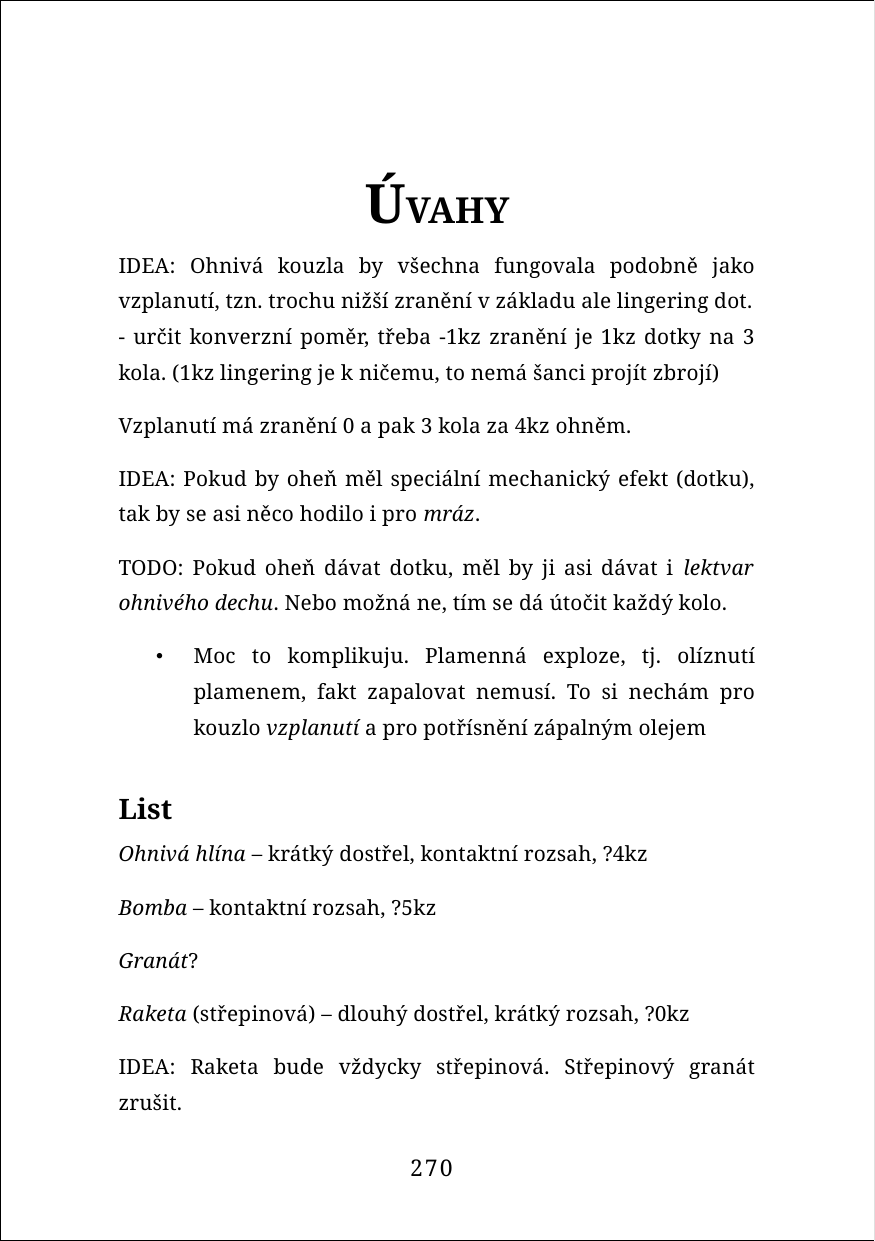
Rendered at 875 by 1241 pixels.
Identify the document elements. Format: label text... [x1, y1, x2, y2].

text Raketa (střepinová) – dlouhý dostřel, krátký rozsah, ?0kz [118, 999, 756, 1028]
text IDEA: Raketa bude vždycky střepinová. Střepinový granát zrušit. [118, 1052, 756, 1116]
text Vzplanutí má zranění 0 a pak 3 kola za 4kz ohněm. [118, 411, 756, 439]
text TODO: Pokud oheň dávat dotku, měl by ji asi dávat i lektvar ohnivého dechu. Nebo možná ne, tím se dá útočit každý kolo. [118, 553, 756, 617]
subtitle List [118, 789, 756, 828]
text Bomba – kontaktní rozsah, ?5kz [118, 893, 756, 921]
text Granát? [118, 946, 756, 974]
text IDEA: Pokud by oheň měl speciální mechanický efekt (dotku), tak by se asi něco hodilo i pro mráz. [118, 464, 756, 528]
text Ohnivá hlína – krátký dostřel, kontaktní rozsah, ?4kz [118, 839, 756, 868]
text IDEA: Ohnivá kouzla by všechna fungovala podobně jako vzplanutí, tzn. trochu nižší zranění v základu ale lingering dot. - určit konverzní poměr, třeba -1kz zranění je 1kz dotky na 3 kola. (1kz lingering je k ničemu, to nemá šanci projít zbrojí) [118, 251, 756, 386]
subtitle Úvahy [118, 166, 756, 239]
list Moc to komplikuju. Plamenná exploze, tj. olíznutí plamenem, fakt zapalovat nemusí. To si nechám pro kouzlo vzplanutí a pro potřísnění zápalným olejem [156, 642, 756, 741]
